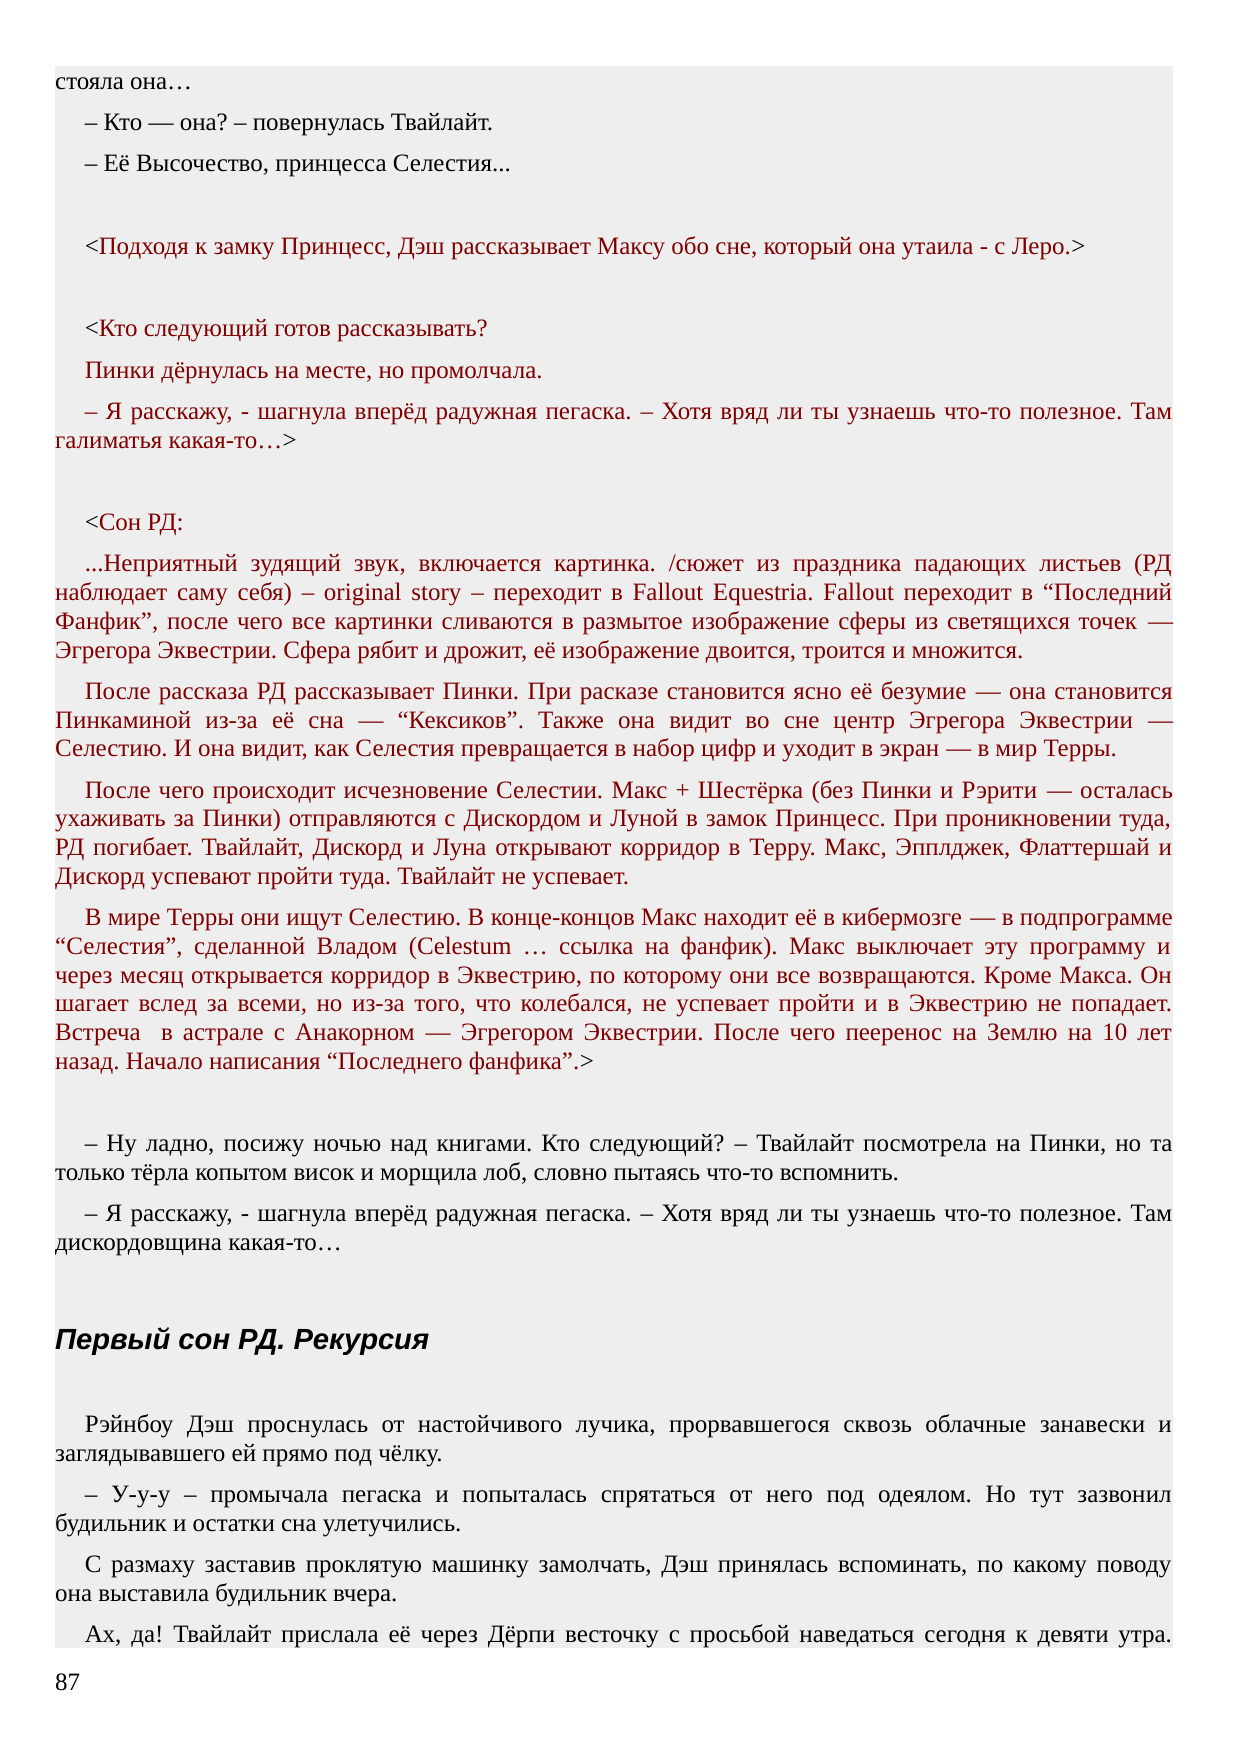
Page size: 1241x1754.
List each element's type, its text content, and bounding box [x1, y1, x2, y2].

text – Её Высочество, принцесса Селестия... [55, 148, 1173, 177]
text Пинки дёрнулась на месте, но промолчала. [55, 355, 1173, 383]
text – У-у-у – промычала пегаска и попыталась спрятаться от него под одеялом. Но тут зазвонил будильник и остатки сна улетучились. [55, 1479, 1173, 1537]
text Рэйнбоу Дэш проснулась от настойчивого лучика, прорвавшегося сквозь облачные занавески и заглядывавшего ей прямо под чёлку. [55, 1409, 1173, 1467]
text После рассказа РД рассказывает Пинки. При расказе становится ясно её безумие — она становится Пинкаминой из-за её сна — “Кексиков”. Также она видит во сне центр Эгрегора Эквестрии — Селестию. И она видит, как Селестия превращается в набор цифр и уходит в экран — в мир Терры. [55, 676, 1173, 762]
text После чего происходит исчезновение Селестии. Макс + Шестёрка (без Пинки и Рэрити — осталась ухаживать за Пинки) отправляются с Дискордом и Луной в замок Принцесс. При проникновении туда, РД погибает. Твайлайт, Дискорд и Луна открывают корридор в Терру. Макс, Эпплджек, Флаттершай и Дискорд успевают пройти туда. Твайлайт не успевает. [55, 775, 1173, 890]
text Ах, да! Твайлайт прислала её через Дёрпи весточку с просьбой наведаться сегодня к девяти утра. [55, 1619, 1173, 1648]
text – Ну ладно, посижу ночью над книгами. Кто следующий? – Твайлайт посмотрела на Пинки, но та только тёрла копытом висок и морщила лоб, словно пытаясь что-то вспомнить. [55, 1128, 1173, 1186]
text – Кто — она? – повернулась Твайлайт. [55, 107, 1173, 136]
text ...Неприятный зудящий звук, включается картинка. /сюжет из праздника падающих листьев (РД наблюдает саму себя) – original story – переходит в Fallout Equestria. Fallout переходит в “Последний Фанфик”, после чего все картинки сливаются в размытое изображение сферы из светящихся точек — Эгрегора Эквестрии. Сфера рябит и дрожит, её изображение двоится, троится и множится. [55, 548, 1173, 663]
text С размаху заставив проклятую машинку замолчать, Дэш принялась вспоминать, по какому поводу она выставила будильник вчера. [55, 1549, 1173, 1607]
text <Кто следующий готов рассказывать? [55, 313, 1173, 342]
text – Я расскажу, - шагнула вперёд радужная пегаска. – Хотя вряд ли ты узнаешь что-то полезное. Там галиматья какая-то…> [55, 396, 1173, 453]
subtitle Первый сон РД. Рекурсия [55, 1322, 1173, 1356]
text – Я расскажу, - шагнула вперёд радужная пегаска. – Хотя вряд ли ты узнаешь что-то полезное. Там дискордовщина какая-то… [55, 1198, 1173, 1256]
text <Подходя к замку Принцесс, Дэш рассказывает Максу обо сне, который она утаила - с Леро.> [55, 231, 1173, 260]
text <Сон РД: [55, 507, 1173, 536]
text В мире Терры они ищут Селестию. В конце-концов Макс находит её в кибермозге — в подпрограмме “Селестия”, сделанной Владом (Celestum … ссылка на фанфик). Макс выключает эту программу и через месяц открывается корридор в Эквестрию, по которому они все возвращаются. Кроме Макса. Он шагает вслед за всеми, но из-за того, что колебался, не успевает пройти и в Эквестрию не попадает. Встреча в астрале с Анакорном — Эгрегором Эквестрии. После чего пееренос на Землю на 10 лет назад. Начало написания “Последнего фанфика”.> [55, 902, 1173, 1075]
text стояла она… [55, 66, 1173, 95]
